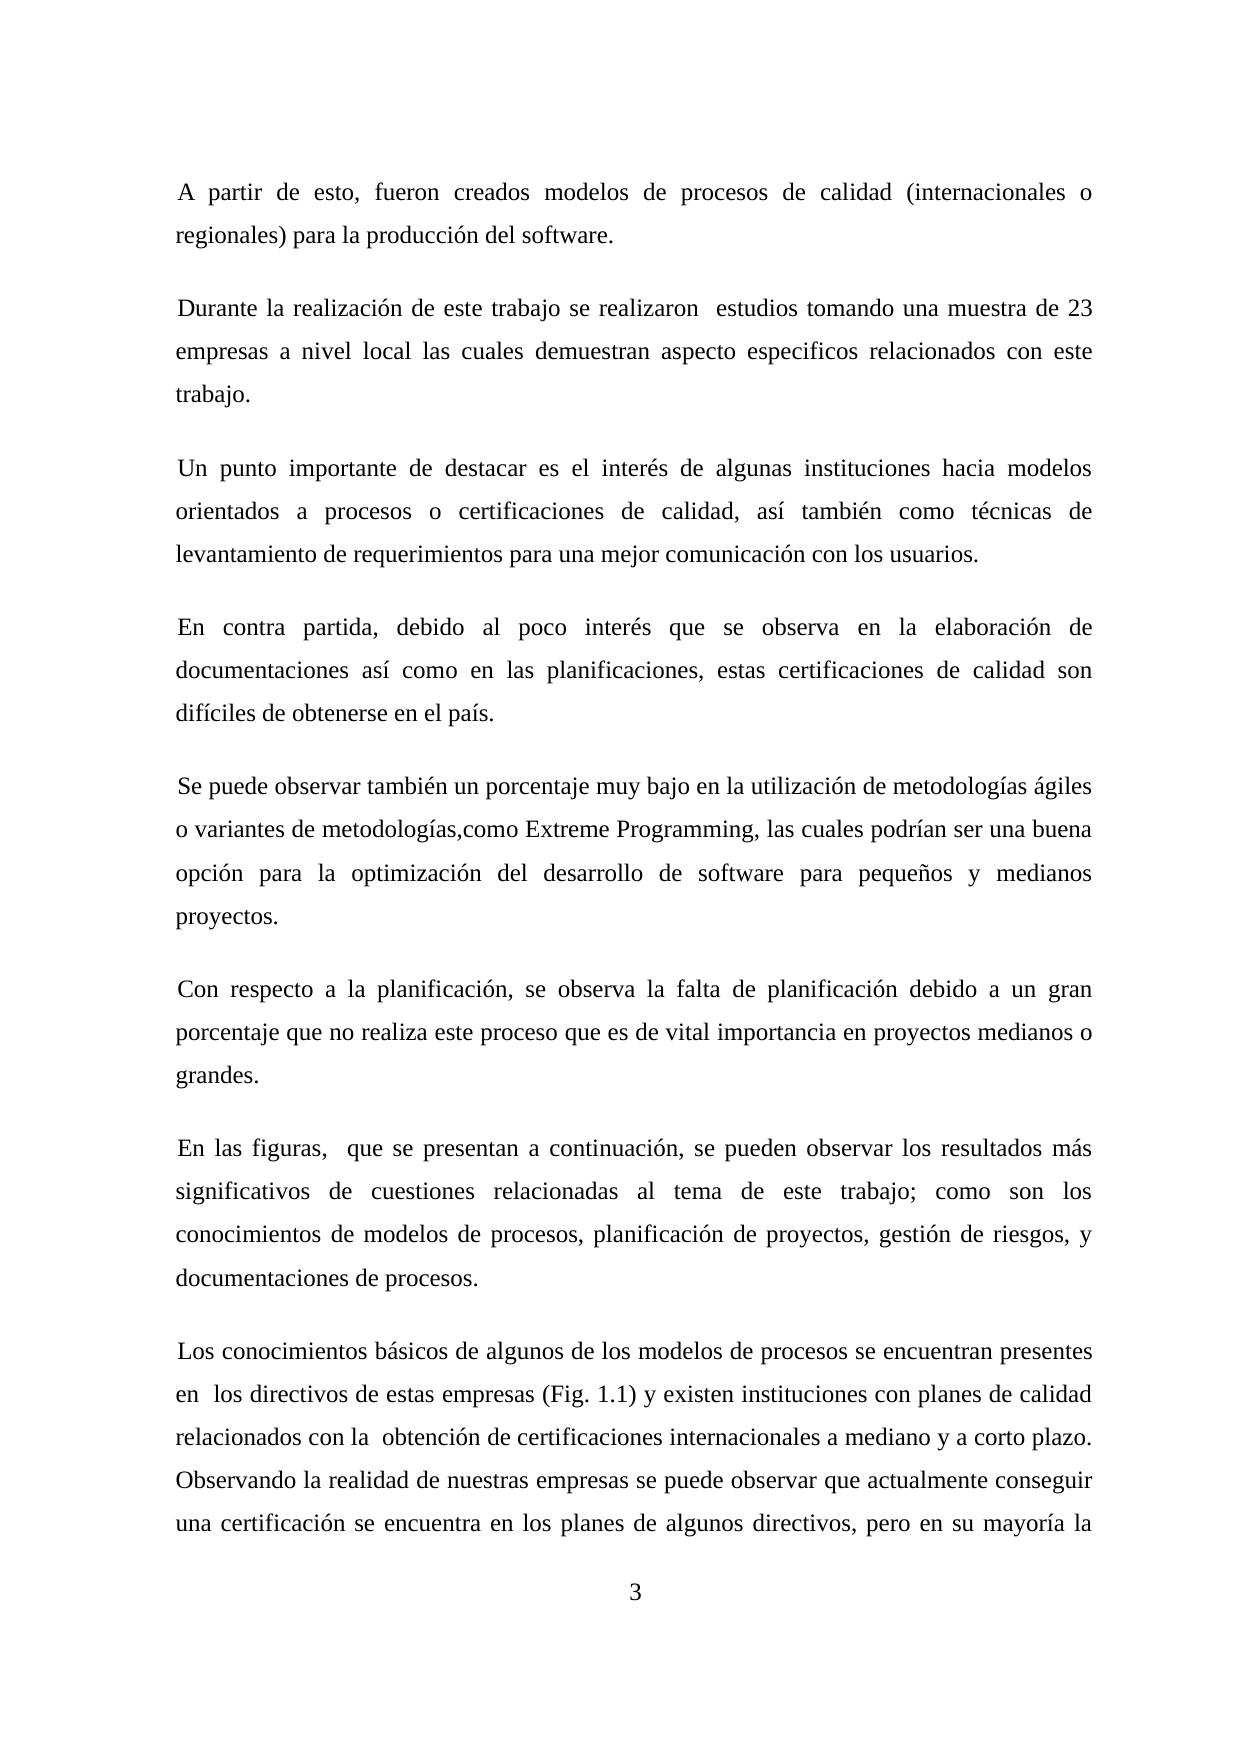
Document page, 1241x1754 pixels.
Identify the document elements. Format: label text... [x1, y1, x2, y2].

text Un punto importante de destacar es el interés de algunas instituciones hacia modelos orientados a procesos o certificaciones de calidad, así también como técnicas de levantamiento de requerimientos para una mejor comunicación con los usuarios. [175, 453, 1093, 568]
text Los conocimientos básicos de algunos de los modelos de procesos se encuentran presentes en los directivos de estas empresas (Fig. 1.1) y existen instituciones con planes de calidad relacionados con la obtención de certificaciones internacionales a mediano y a corto plazo. Observando la realidad de nuestras empresas se puede observar que actualmente conseguir una certificación se encuentra en los planes de algunos directivos, pero en su mayoría la [175, 1336, 1093, 1537]
text Con respecto a la planificación, se observa la falta de planificación debido a un gran porcentaje que no realiza este proceso que es de vital importancia en proyectos medianos o grandes. [175, 974, 1093, 1089]
text En contra partida, debido al poco interés que se observa en la elaboración de documentaciones así como en las planificaciones, estas certificaciones de calidad son difíciles de obtenerse en el país. [175, 612, 1093, 727]
text En las figuras, que se presentan a continuación, se pueden observar los resultados más significativos de cuestiones relacionadas al tema de este trabajo; como son los conocimientos de modelos de procesos, planificación de proyectos, gestión de riesgos, y documentaciones de procesos. [175, 1133, 1093, 1291]
text Durante la realización de este trabajo se realizaron estudios tomando una muestra de 23 empresas a nivel local las cuales demuestran aspecto especificos relacionados con este trabajo. [175, 293, 1093, 408]
text Se puede observar también un porcentaje muy bajo en la utilización de metodologías ágiles o variantes de metodologías,como Extreme Programming, las cuales podrían ser una buena opción para la optimización del desarrollo de software para pequeños y medianos proyectos. [175, 771, 1093, 929]
text A partir de esto, fueron creados modelos de procesos de calidad (internacionales o regionales) para la producción del software. [175, 177, 1093, 249]
